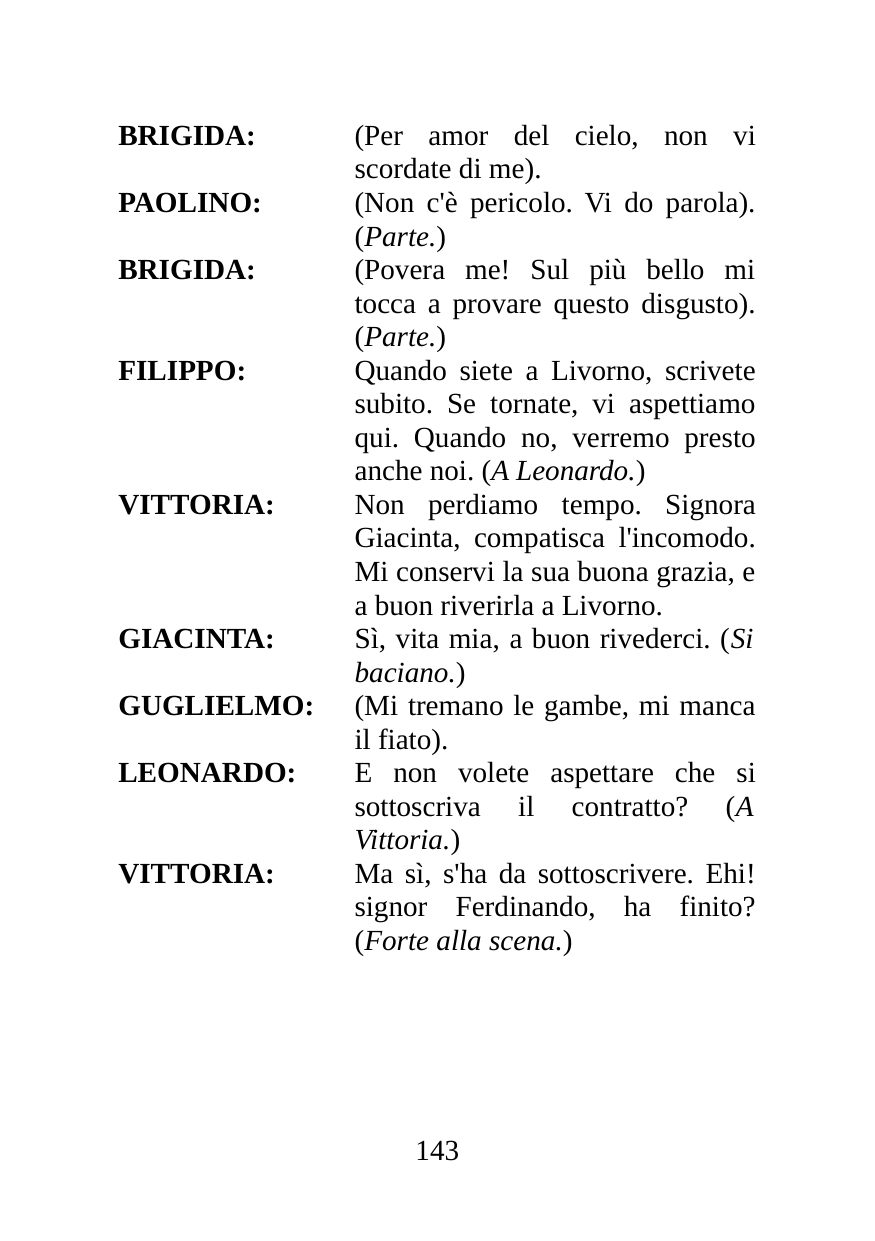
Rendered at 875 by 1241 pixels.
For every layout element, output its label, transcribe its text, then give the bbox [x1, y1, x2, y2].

text VITTORIA: Non perdiamo tempo. Signora Giacinta, compatisca l'incomodo. Mi conservi la sua buona grazia, e a buon riverirla a Livorno. [118, 487, 756, 621]
text FILIPPO: Quando siete a Livorno, scrivete subito. Se tornate, vi aspettiamo qui. Quando no, verremo presto anche noi. (A Leonardo.) [118, 353, 756, 487]
text BRIGIDA: (Povera me! Sul più bello mi tocca a provare questo disgusto). (Parte.) [118, 252, 756, 353]
text VITTORIA: Ma sì, s'ha da sottoscrivere. Ehi! signor Ferdinando, ha finito? (Forte alla scena.) [118, 856, 756, 957]
text BRIGIDA: (Per amor del cielo, non vi scordate di me). [118, 118, 756, 185]
text GIACINTA: Sì, vita mia, a buon rivederci. (Si baciano.) [118, 621, 756, 688]
text LEONARDO: E non volete aspettare che si sottoscriva il contratto? (A Vittoria.) [118, 755, 756, 856]
text GUGLIELMO: (Mi tremano le gambe, mi manca il fiato). [118, 688, 756, 755]
text PAOLINO: (Non c'è pericolo. Vi do parola). (Parte.) [118, 185, 756, 252]
